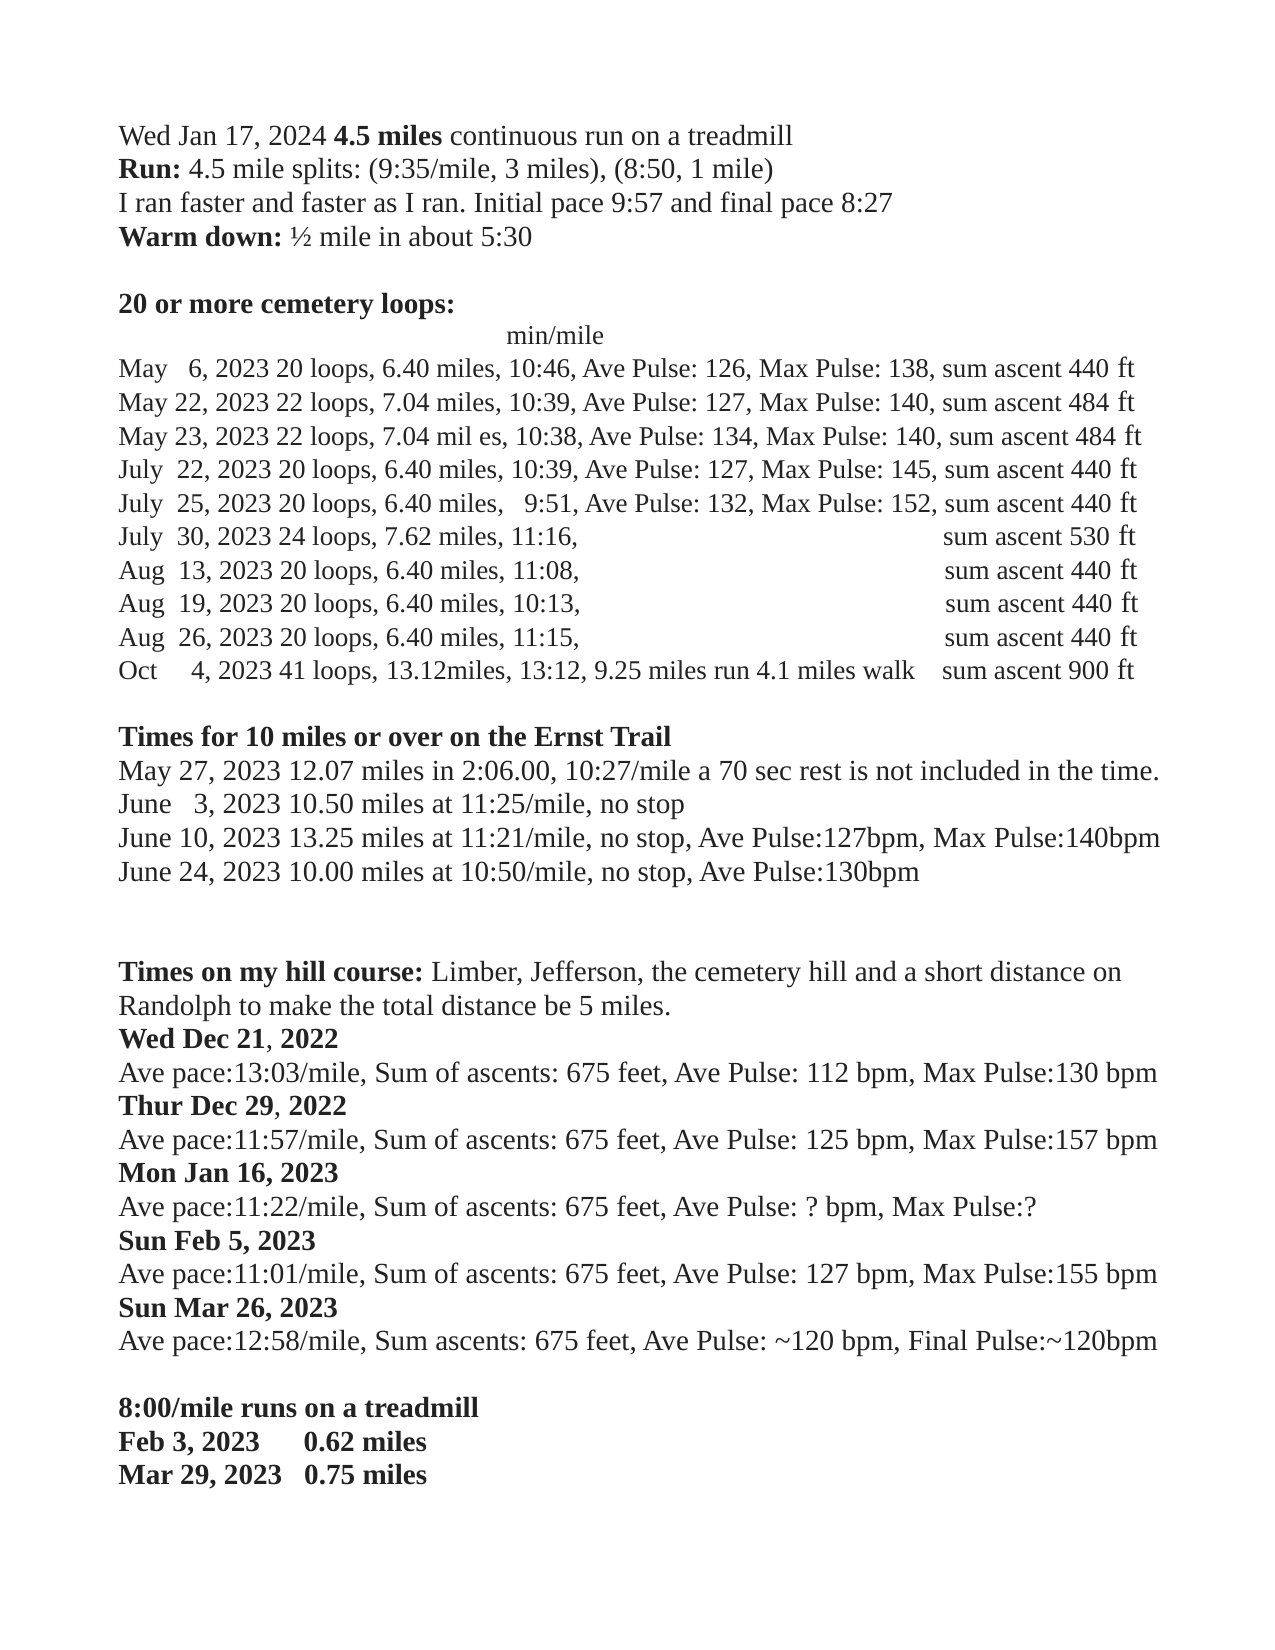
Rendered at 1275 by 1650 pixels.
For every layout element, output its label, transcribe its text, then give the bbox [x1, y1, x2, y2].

text Ave pace:12:58/mile, Sum ascents: 675 feet, Ave Pulse: ~120 bpm, Final Pulse:~120bpm [118, 1323, 1161, 1357]
text July 30, 2023 24 loops, 7.62 miles, 11:16, sum ascent 530 ft [118, 518, 1161, 552]
text Mon Jan 16, 2023 [118, 1156, 1161, 1189]
text Wed Jan 17, 2024 4.5 miles continuous run on a treadmill [118, 118, 1161, 152]
text May 22, 2023 22 loops, 7.04 miles, 10:39, Ave Pulse: 127, Max Pulse: 140, sum ascent 484 ft [118, 384, 1161, 418]
text Ave pace:11:01/mile, Sum of ascents: 675 feet, Ave Pulse: 127 bpm, Max Pulse:155 bpm [118, 1256, 1161, 1290]
text Aug 26, 2023 20 loops, 6.40 miles, 11:15, sum ascent 440 ft [118, 619, 1161, 652]
text Times on my hill course: Limber, Jefferson, the cemetery hill and a short distance on Randolph to make the total distance be 5 miles. [118, 954, 1161, 1021]
text I ran faster and faster as I ran. Initial pace 9:57 and final pace 8:27 [118, 185, 1161, 219]
text Oct 4, 2023 41 loops, 13.12miles, 13:12, 9.25 miles run 4.1 miles walk sum ascent 900 ft [118, 652, 1161, 686]
text Sun Mar 26, 2023 [118, 1290, 1161, 1323]
text May 23, 2023 22 loops, 7.04 mil es, 10:38, Ave Pulse: 134, Max Pulse: 140, sum ascent 484 ft [118, 418, 1161, 451]
text Thur Dec 29, 2022 [118, 1088, 1161, 1122]
text Ave pace:13:03/mile, Sum of ascents: 675 feet, Ave Pulse: 112 bpm, Max Pulse:130 bpm [118, 1055, 1161, 1088]
text Aug 19, 2023 20 loops, 6.40 miles, 10:13, sum ascent 440 ft [118, 585, 1161, 619]
text 20 or more cemetery loops: [118, 286, 1161, 319]
text June 24, 2023 10.00 miles at 10:50/mile, no stop, Ave Pulse:130bpm [118, 854, 1161, 887]
text May 6, 2023 20 loops, 6.40 miles, 10:46, Ave Pulse: 126, Max Pulse: 138, sum ascent 440 ft [118, 351, 1161, 384]
text July 25, 2023 20 loops, 6.40 miles, 9:51, Ave Pulse: 132, Max Pulse: 152, sum ascent 440 ft [118, 485, 1161, 518]
text Run: 4.5 mile splits: (9:35/mile, 3 miles), (8:50, 1 mile) [118, 152, 1161, 185]
text 8:00/mile runs on a treadmill [118, 1390, 1161, 1424]
text min/mile [118, 319, 1161, 351]
text Wed Dec 21, 2022 [118, 1021, 1161, 1055]
text Warm down: ½ mile in about 5:30 [118, 219, 1161, 252]
text Aug 13, 2023 20 loops, 6.40 miles, 11:08, sum ascent 440 ft [118, 552, 1161, 585]
text Ave pace:11:57/mile, Sum of ascents: 675 feet, Ave Pulse: 125 bpm, Max Pulse:157 bpm [118, 1122, 1161, 1156]
text May 27, 2023 12.07 miles in 2:06.00, 10:27/mile a 70 sec rest is not included in the time. [118, 753, 1161, 787]
text Mar 29, 2023 0.75 miles [118, 1457, 1161, 1491]
text Feb 3, 2023 0.62 miles [118, 1424, 1161, 1457]
text June 10, 2023 13.25 miles at 11:21/mile, no stop, Ave Pulse:127bpm, Max Pulse:140bpm [118, 820, 1161, 854]
text July 22, 2023 20 loops, 6.40 miles, 10:39, Ave Pulse: 127, Max Pulse: 145, sum ascent 440 ft [118, 451, 1161, 485]
text June 3, 2023 10.50 miles at 11:25/mile, no stop [118, 787, 1161, 820]
text Sun Feb 5, 2023 [118, 1223, 1161, 1256]
text Ave pace:11:22/mile, Sum of ascents: 675 feet, Ave Pulse: ? bpm, Max Pulse:? [118, 1189, 1161, 1223]
text Times for 10 miles or over on the Ernst Trail [118, 719, 1161, 753]
